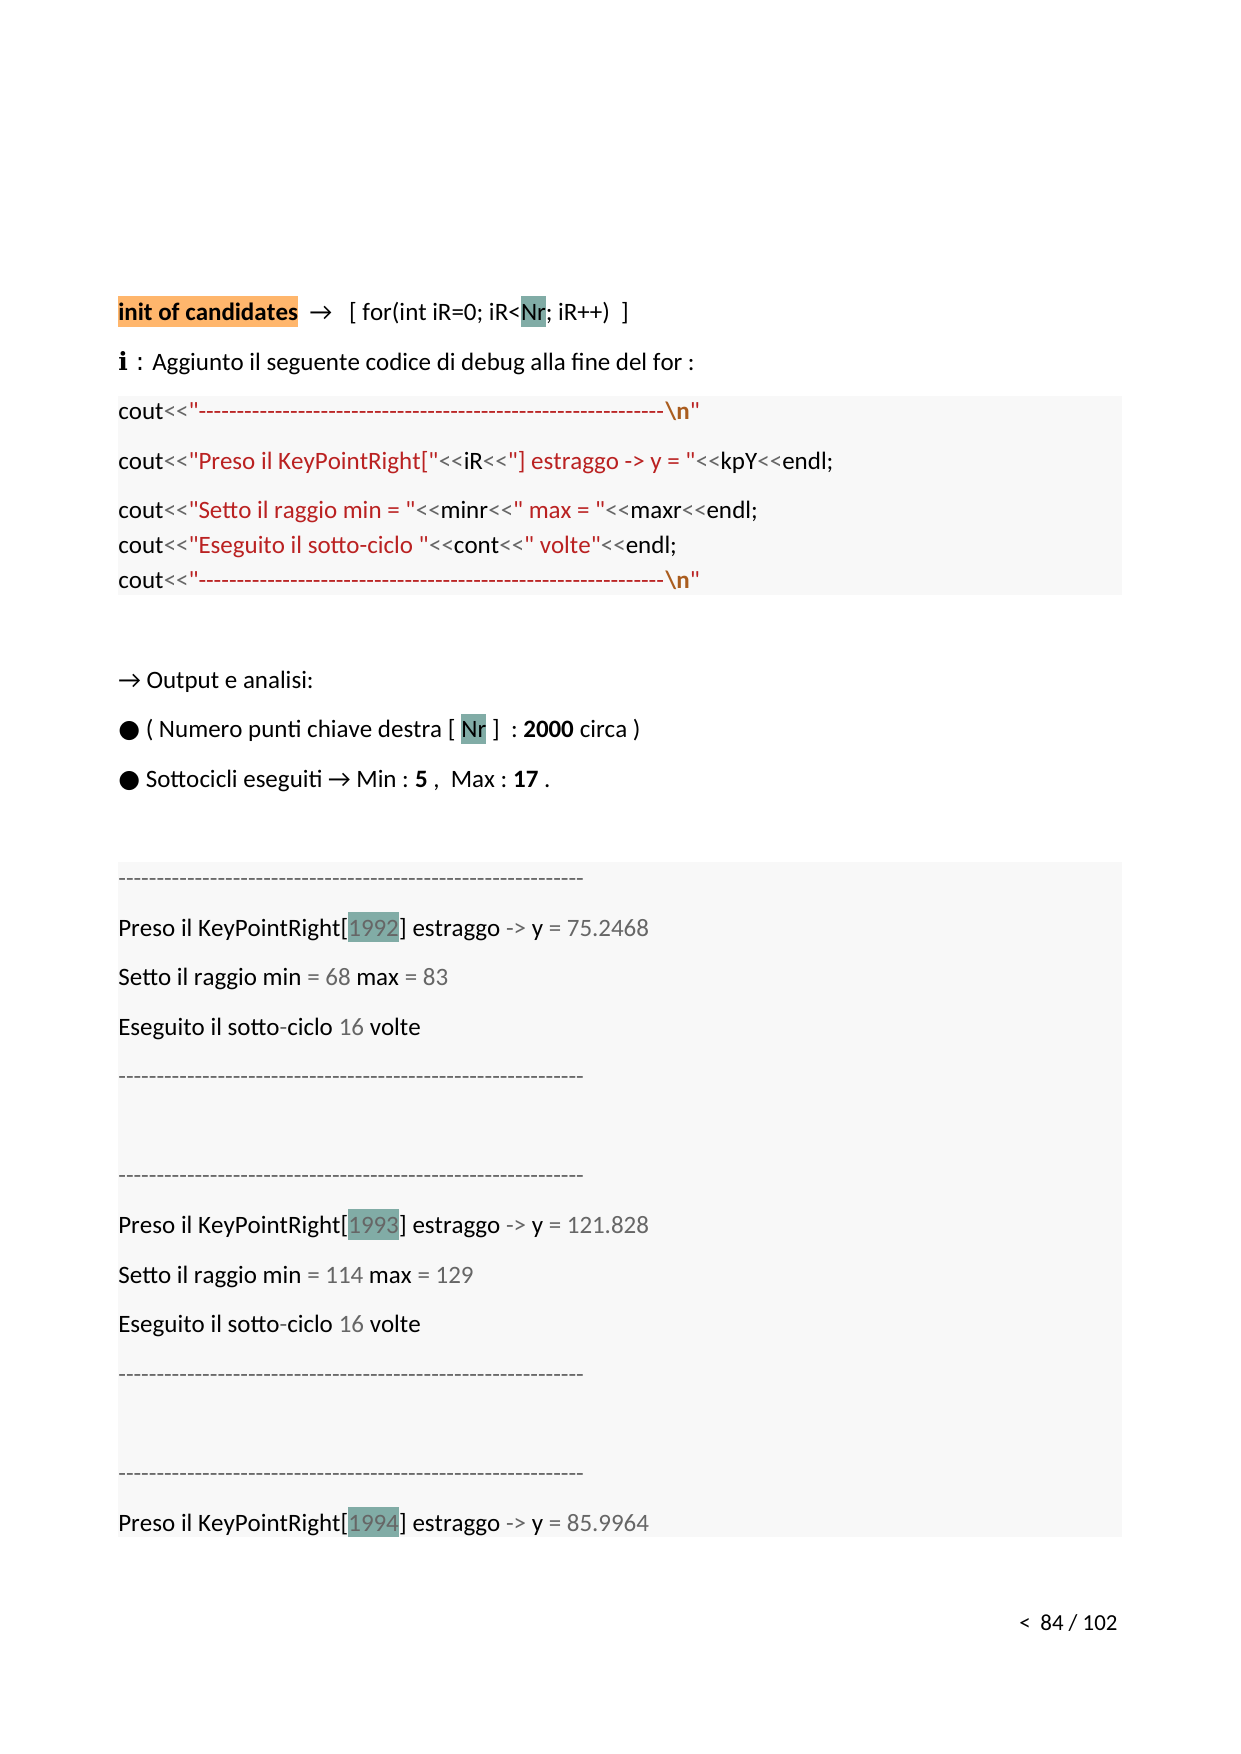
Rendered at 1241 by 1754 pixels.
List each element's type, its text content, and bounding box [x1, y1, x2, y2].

text ------------------------------------------------------------- [118, 1160, 1122, 1190]
text cout<<"Preso il KeyPointRight["<<iR<<"] estraggo -> y = "<<kpY<<endl; [118, 445, 1122, 476]
text ------------------------------------------------------------- [118, 862, 1122, 893]
text ------------------------------------------------------------- [118, 1457, 1122, 1488]
text init of candidates → [ for(int iR=0; iR<Nr; iR++) ] [118, 296, 1122, 327]
text Preso il KeyPointRight[1992] estraggo -> y = 75.2468 [118, 912, 1122, 942]
text Eseguito il sotto-ciclo 16 volte [118, 1308, 1122, 1339]
text ------------------------------------------------------------- [118, 1358, 1122, 1388]
text Setto il raggio min = 68 max = 83 [118, 961, 1122, 992]
text ● Sottocicli eseguiti → Min : 5 , Max : 17 . [118, 763, 1122, 793]
text Preso il KeyPointRight[1993] estraggo -> y = 121.828 [118, 1209, 1122, 1240]
text cout<<"Setto il raggio min = "<<minr<<" max = "<<maxr<<endl; cout<<"Eseguito il sotto-ciclo "<<cont<<" volte"<<endl; cout<<"-------------------------------------------------------------\n" [118, 495, 1122, 595]
text Preso il KeyPointRight[1994] estraggo -> y = 85.9964 [118, 1507, 1122, 1537]
text cout<<"-------------------------------------------------------------\n" [118, 396, 1122, 426]
text ● ( Numero punti chiave destra [ Nr ] : 2000 circa ) [118, 713, 1122, 744]
text ℹ : Aggiunto il seguente codice di debug alla fine del for : [118, 346, 1122, 376]
text Setto il raggio min = 114 max = 129 [118, 1259, 1122, 1289]
text Eseguito il sotto-ciclo 16 volte [118, 1011, 1122, 1041]
text ------------------------------------------------------------- [118, 1061, 1122, 1091]
text → Output e analisi: [118, 664, 1122, 694]
